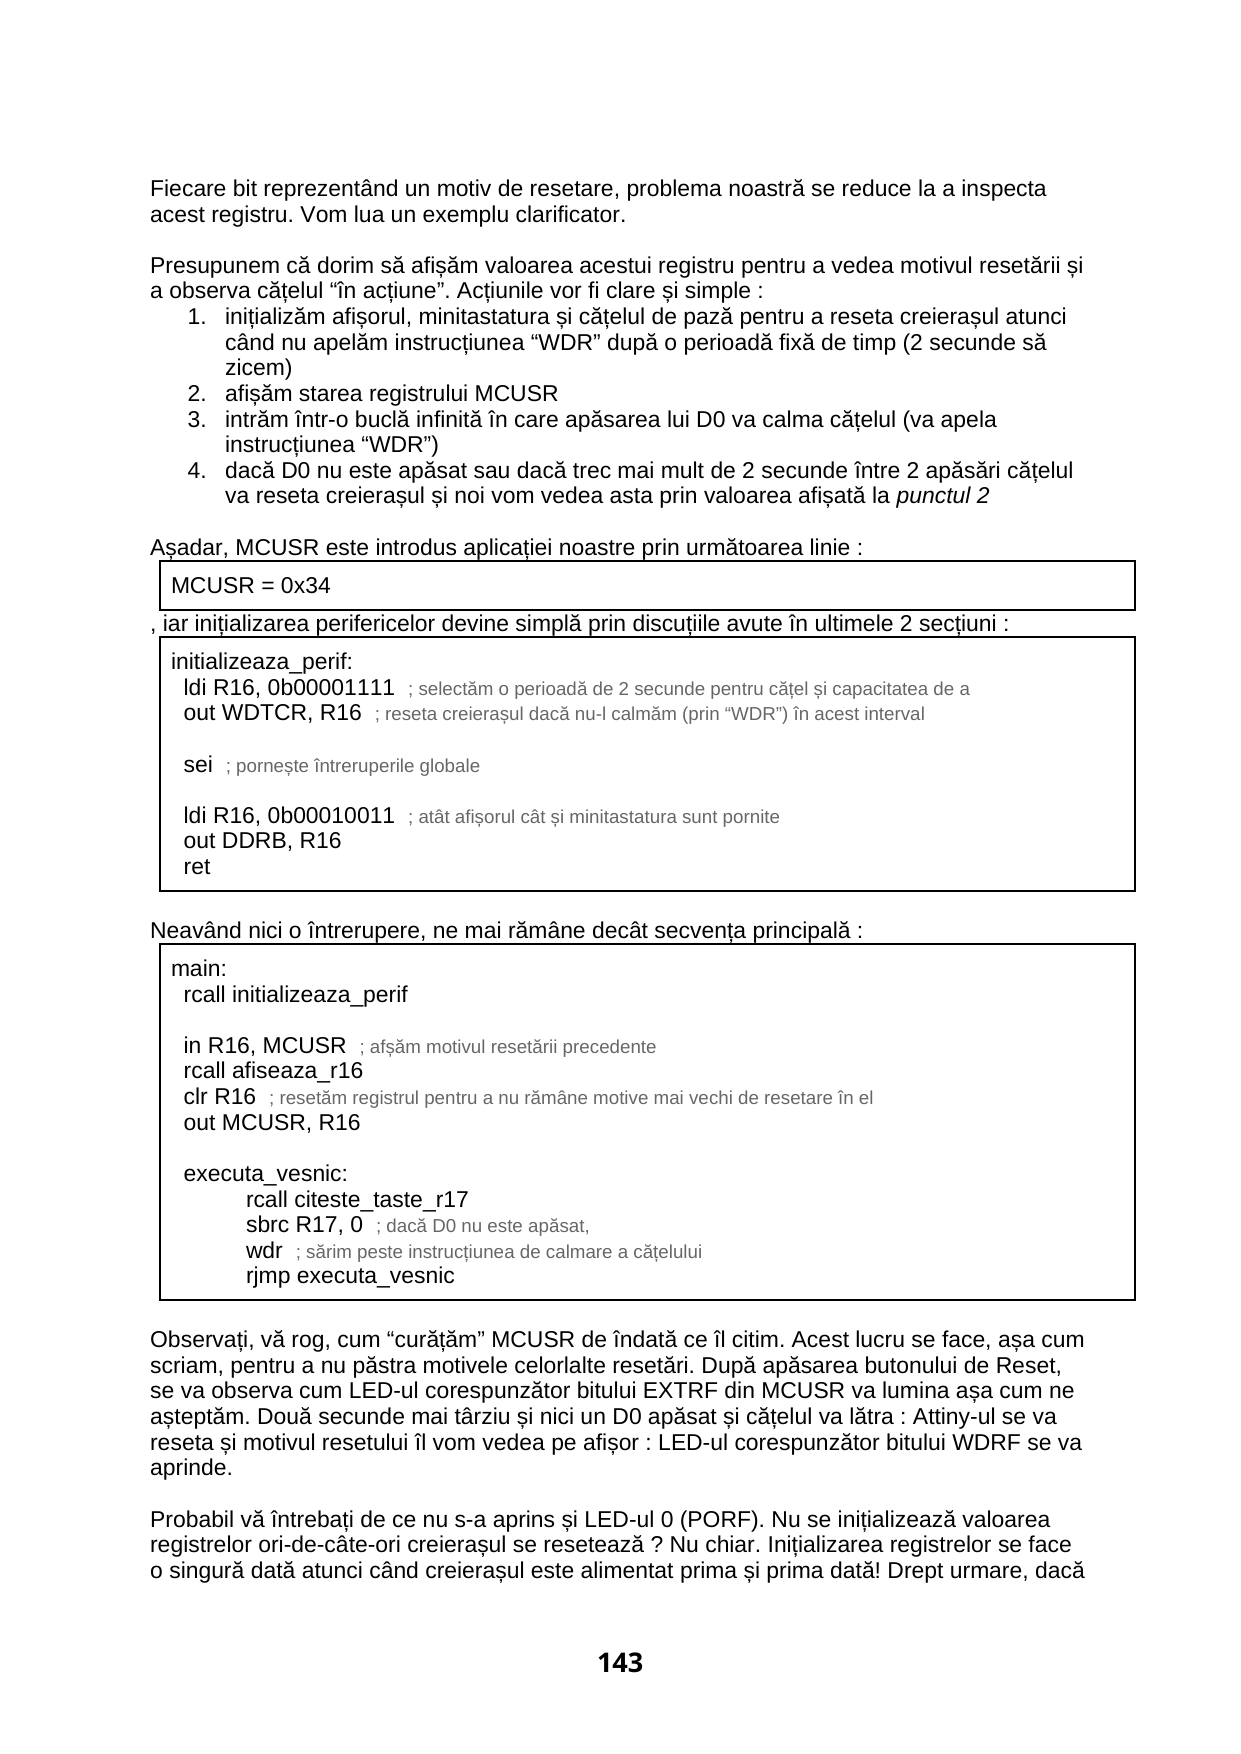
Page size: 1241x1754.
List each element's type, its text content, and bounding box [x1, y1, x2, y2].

table_header MCUSR = 0x34 [161, 562, 1134, 608]
list afișăm starea registrului MCUSR [187, 381, 1090, 406]
table_header initializeaza_perif: ldi R16, 0b00001111 ; selectăm o perioadă de 2 secunde pentru cățel și capacitatea de a out WDTCR, R16 ; reseta creierașul dacă nu-l calmăm (prin “WDR”) în acest interval sei ; pornește întreruperile globale ldi R16, 0b00010011 ; atât afișorul cât și minitastatura sunt pornite out DDRB, R16 ret [161, 638, 1134, 890]
list intrăm într-o buclă infinită în care apăsarea lui D0 va calma cățelul (va apela instrucțiunea “WDR”) [187, 406, 1090, 457]
list dacă D0 nu este apăsat sau dacă trec mai mult de 2 secunde între 2 apăsări cățelul va reseta creierașul și noi vom vedea asta prin valoarea afișată la punctul 2 [187, 457, 1090, 509]
table_header main: rcall initializeaza_perif in R16, MCUSR ; afșăm motivul resetării precedente rcall afiseaza_r16 clr R16 ; resetăm registrul pentru a nu rămâne motive mai vechi de resetare în el out MCUSR, R16 executa_vesnic: rcall citeste_taste_r17 sbrc R17, 0 ; dacă D0 nu este apăsat, wdr ; sărim peste instrucțiunea de calmare a cățelului rjmp executa_vesnic [161, 945, 1134, 1299]
text Probabil vă întrebați de ce nu s-a aprins și LED-ul 0 (PORF). Nu se inițializează valoarea registrelor ori-de-câte-ori creierașul se resetează ? Nu chiar. Inițializarea registrelor se face o singură dată atunci când creierașul este alimentat prima și prima dată! Drept urmare, dacă [150, 1506, 1090, 1583]
text Presupunem că dorim să afișăm valoarea acestui registru pentru a vedea motivul resetării și a observa cățelul “în acțiune”. Acțiunile vor fi clare și simple : [150, 252, 1090, 304]
text , iar inițializarea perifericelor devine simplă prin discuțiile avute în ultimele 2 secțiuni : [150, 611, 1090, 636]
text Așadar, MCUSR este introdus aplicației noastre prin următoarea linie : [150, 534, 1090, 560]
text Observați, vă rog, cum “curățăm” MCUSR de îndată ce îl citim. Acest lucru se face, așa cum scriam, pentru a nu păstra motivele celorlalte resetări. După apăsarea butonului de Reset, se va observa cum LED-ul corespunzător bitului EXTRF din MCUSR va lumina așa cum ne așteptăm. Două secunde mai târziu și nici un D0 apăsat și cățelul va lătra : Attiny-ul se va reseta și motivul resetului îl vom vedea pe afișor : LED-ul corespunzător bitului WDRF se va aprinde. [150, 1327, 1090, 1481]
list inițializăm afișorul, minitastatura și cățelul de pază pentru a reseta creierașul atunci când nu apelăm instrucțiunea “WDR” după o perioadă fixă de timp (2 secunde să zicem) [187, 304, 1090, 381]
text Neavând nici o întrerupere, ne mai rămâne decât secvența principală : [150, 917, 1090, 943]
text Fiecare bit reprezentând un motiv de resetare, problema noastră se reduce la a inspecta acest registru. Vom lua un exemplu clarificator. [150, 176, 1090, 227]
